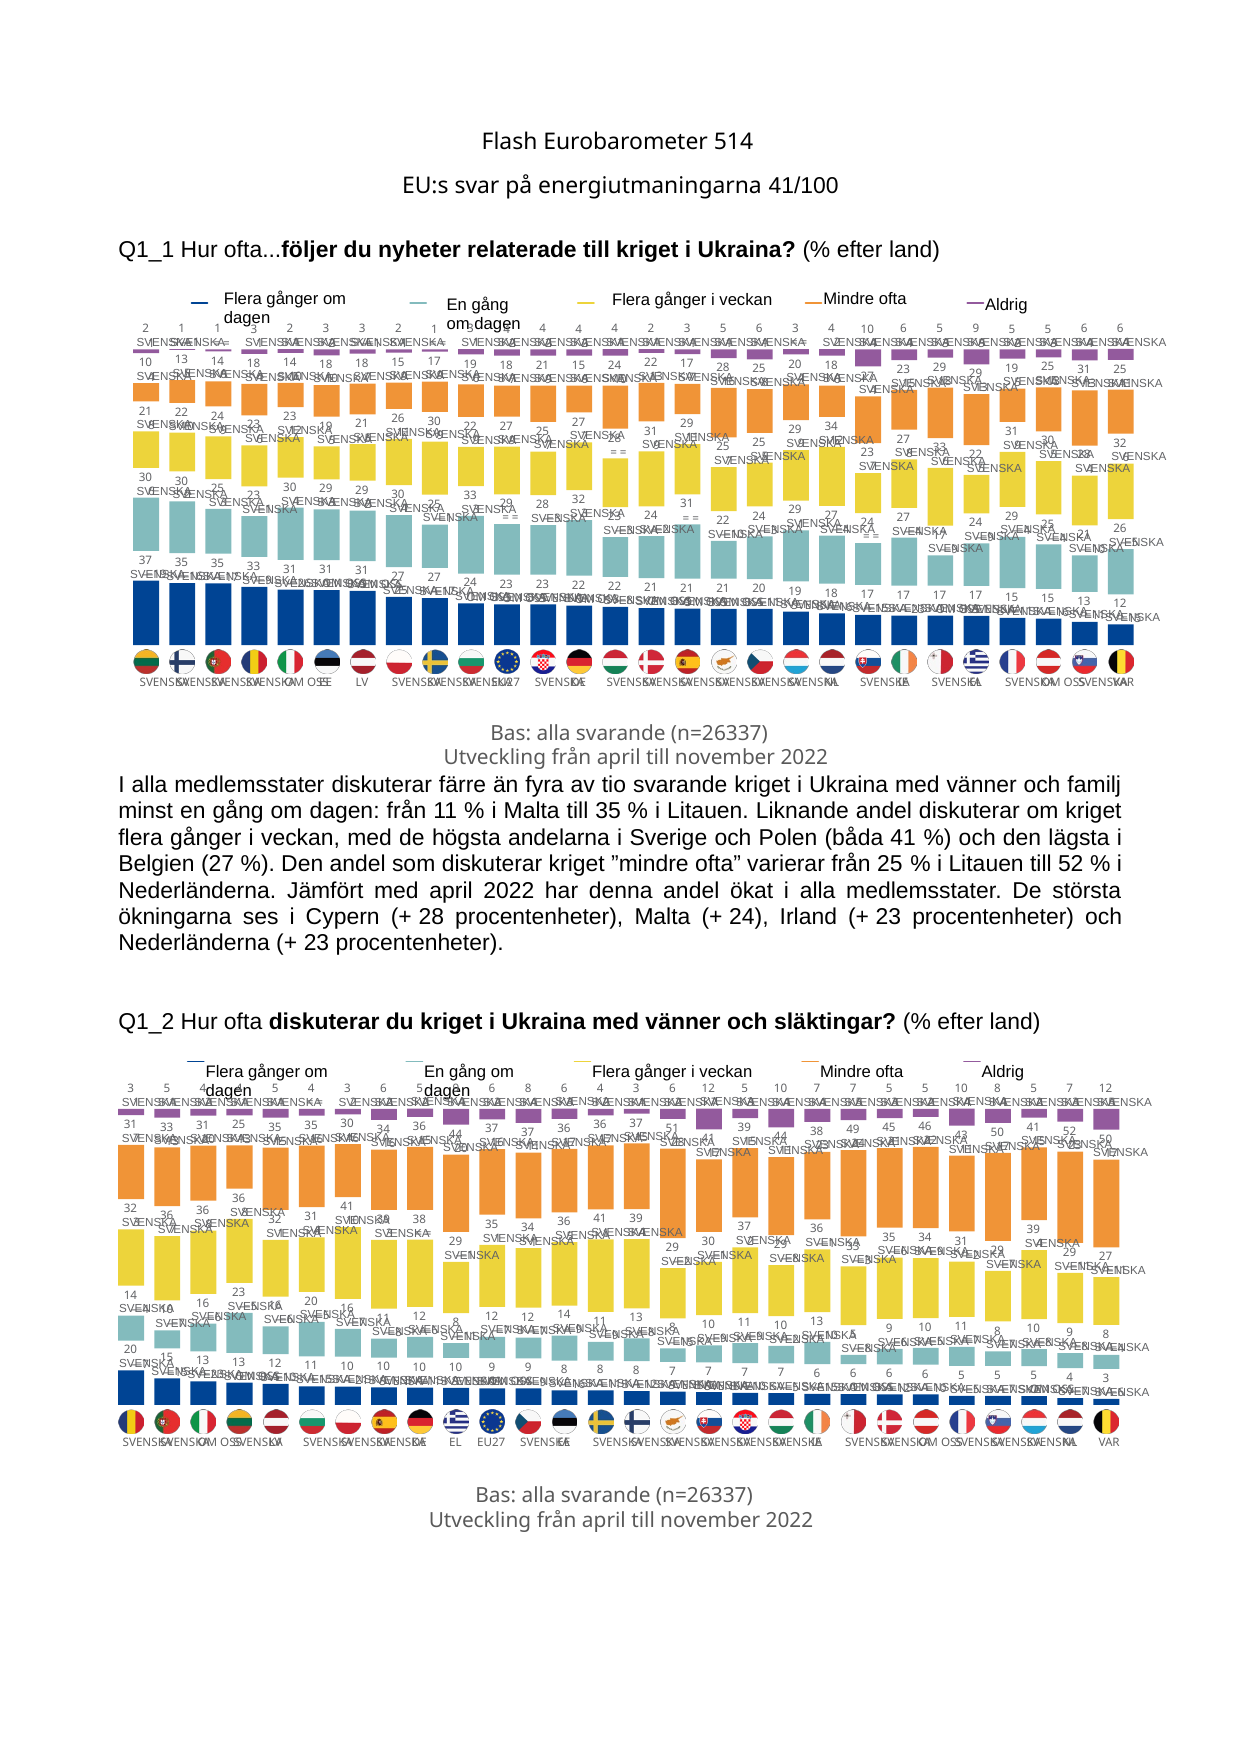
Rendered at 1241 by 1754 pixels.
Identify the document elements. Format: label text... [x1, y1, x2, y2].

picture [747, 649, 773, 674]
picture [407, 1409, 433, 1434]
picture [226, 1409, 252, 1434]
picture [566, 649, 592, 674]
picture [118, 1409, 144, 1434]
picture [855, 649, 881, 674]
picture [299, 1409, 325, 1434]
picture [913, 1409, 939, 1434]
picture [696, 1409, 722, 1434]
picture [350, 649, 376, 674]
picture [877, 1409, 902, 1434]
picture [711, 649, 737, 674]
picture [386, 649, 412, 674]
picture [314, 649, 340, 674]
text Q1_2 Hur ofta diskuterar du kriget i Ukraina med vänner och släktingar? (% efter land) [118, 1008, 1122, 1034]
picture [783, 649, 809, 674]
picture [732, 1409, 758, 1434]
picture [443, 1409, 469, 1434]
picture [588, 1409, 614, 1434]
picture [819, 649, 845, 674]
picture [458, 649, 484, 674]
picture [927, 649, 953, 674]
picture [1108, 649, 1134, 674]
picture [241, 649, 267, 674]
text Q1_1 Hur ofta...följer du nyheter relaterade till kriget i Ukraina? (% efter land) [118, 236, 1122, 262]
picture [999, 649, 1025, 674]
picture [154, 1409, 180, 1434]
picture [660, 1409, 686, 1434]
picture [1093, 1409, 1119, 1434]
picture [277, 649, 303, 674]
picture [841, 1409, 866, 1434]
picture [1036, 649, 1061, 674]
picture [768, 1409, 794, 1434]
picture [675, 649, 700, 674]
picture [263, 1409, 289, 1434]
picture [133, 649, 159, 674]
picture [515, 1409, 541, 1434]
picture [335, 1409, 361, 1434]
picture [624, 1409, 650, 1434]
picture [494, 649, 520, 674]
picture [169, 649, 195, 674]
picture [530, 649, 556, 674]
picture [552, 1409, 577, 1434]
picture [1057, 1409, 1083, 1434]
picture [422, 649, 448, 674]
picture [602, 649, 628, 674]
picture [1021, 1409, 1047, 1434]
picture [638, 649, 664, 674]
picture [949, 1409, 975, 1434]
picture [963, 649, 989, 674]
picture [190, 1409, 216, 1434]
picture [985, 1409, 1011, 1434]
text I alla medlemsstater diskuterar färre än fyra av tio svarande kriget i Ukraina med vänner och familj minst en gång om dagen: från 11 % i Malta till 35 % i Litauen. Liknande andel diskuterar om kriget flera gånger i veckan, med de högsta andelarna i Sverige och Polen (båda 41 %) och den lägsta i Belgien (27 %). Den andel som diskuterar kriget ”mindre ofta” varierar från 25 % i Litauen till 52 % i Nederländerna. Jämfört med april 2022 har denna andel ökat i alla medlemsstater. De största ökningarna ses i Cypern (+ 28 procentenheter), Malta (+ 24), Irland (+ 23 procentenheter) och Nederländerna (+ 23 procentenheter). [118, 275, 1122, 956]
picture [479, 1409, 505, 1434]
picture [804, 1409, 830, 1434]
picture [371, 1409, 397, 1434]
picture [1072, 649, 1097, 674]
picture [891, 649, 917, 674]
picture [205, 649, 231, 674]
